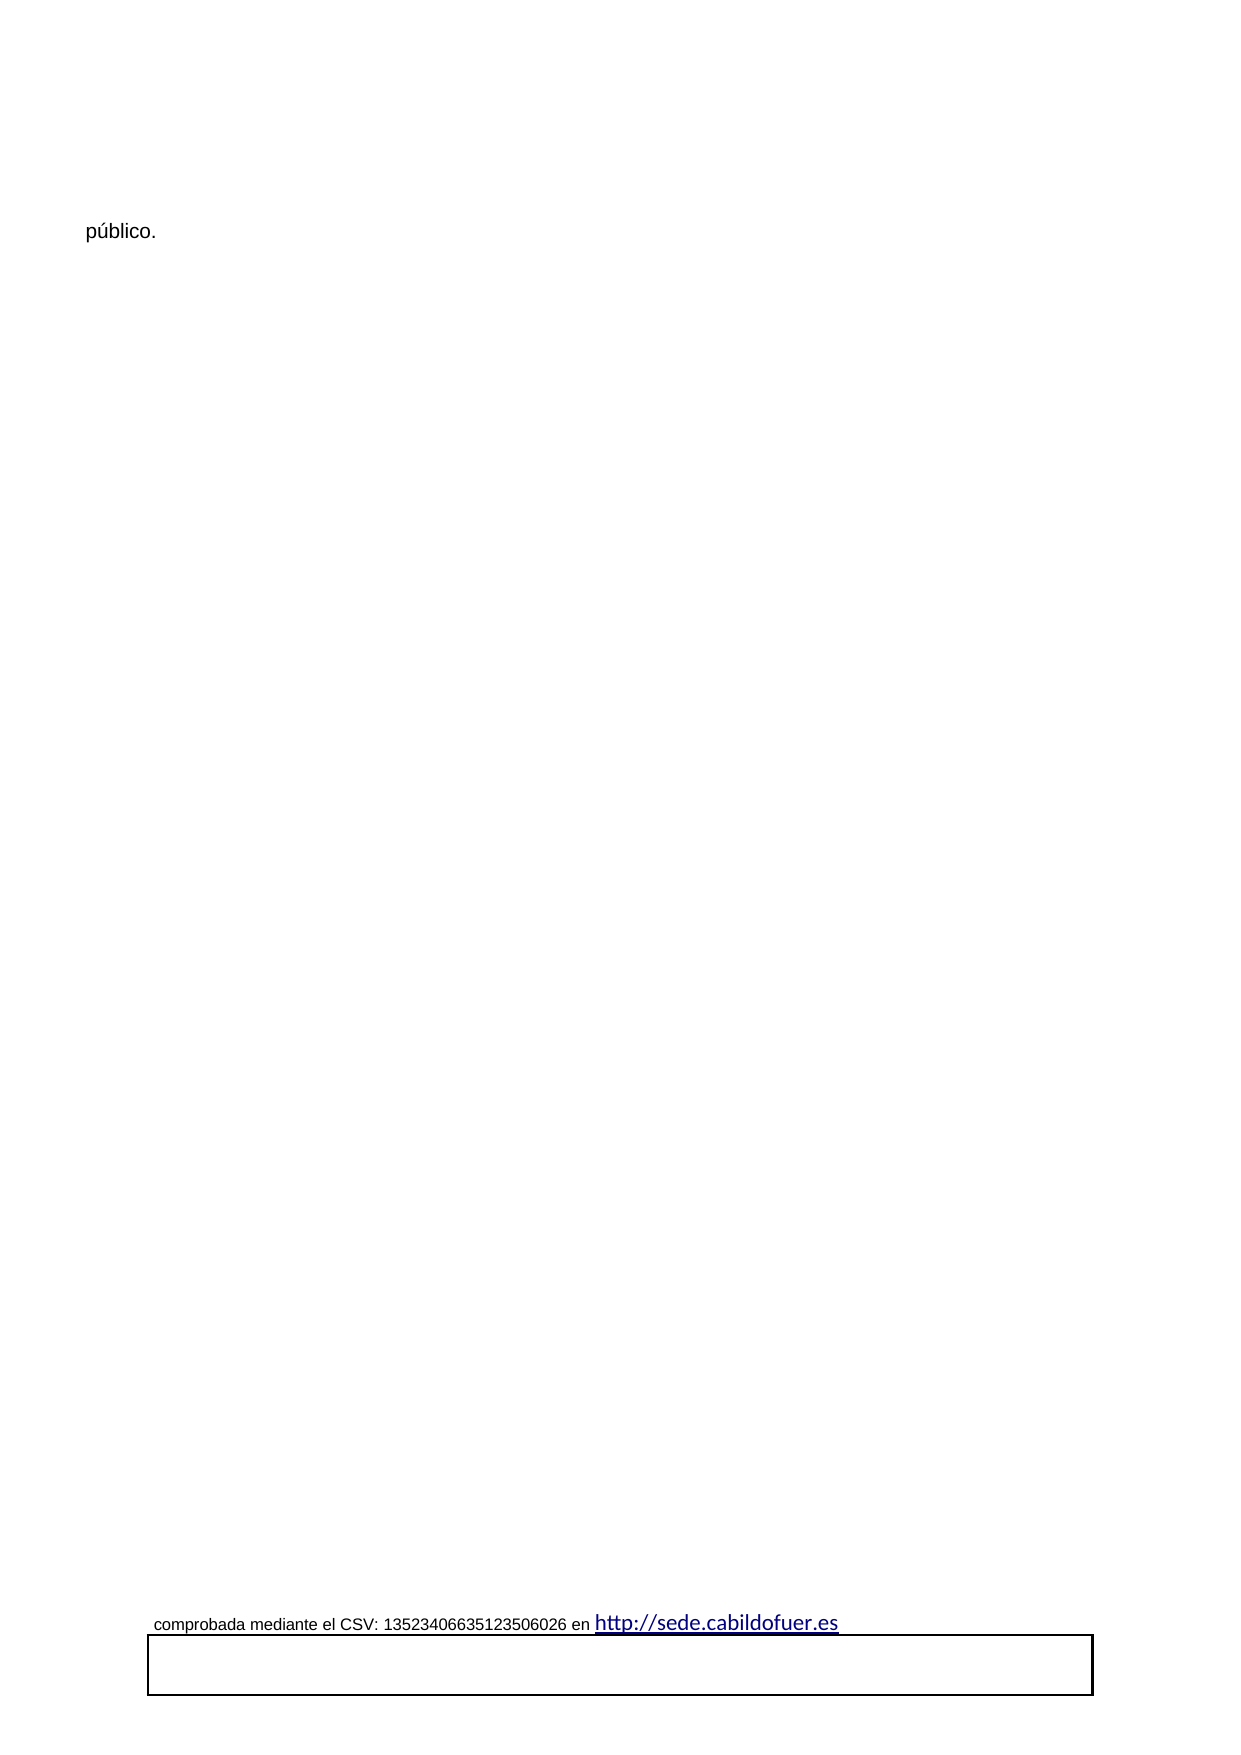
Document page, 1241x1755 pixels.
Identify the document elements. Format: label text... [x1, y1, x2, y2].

text público. [85, 219, 1093, 243]
